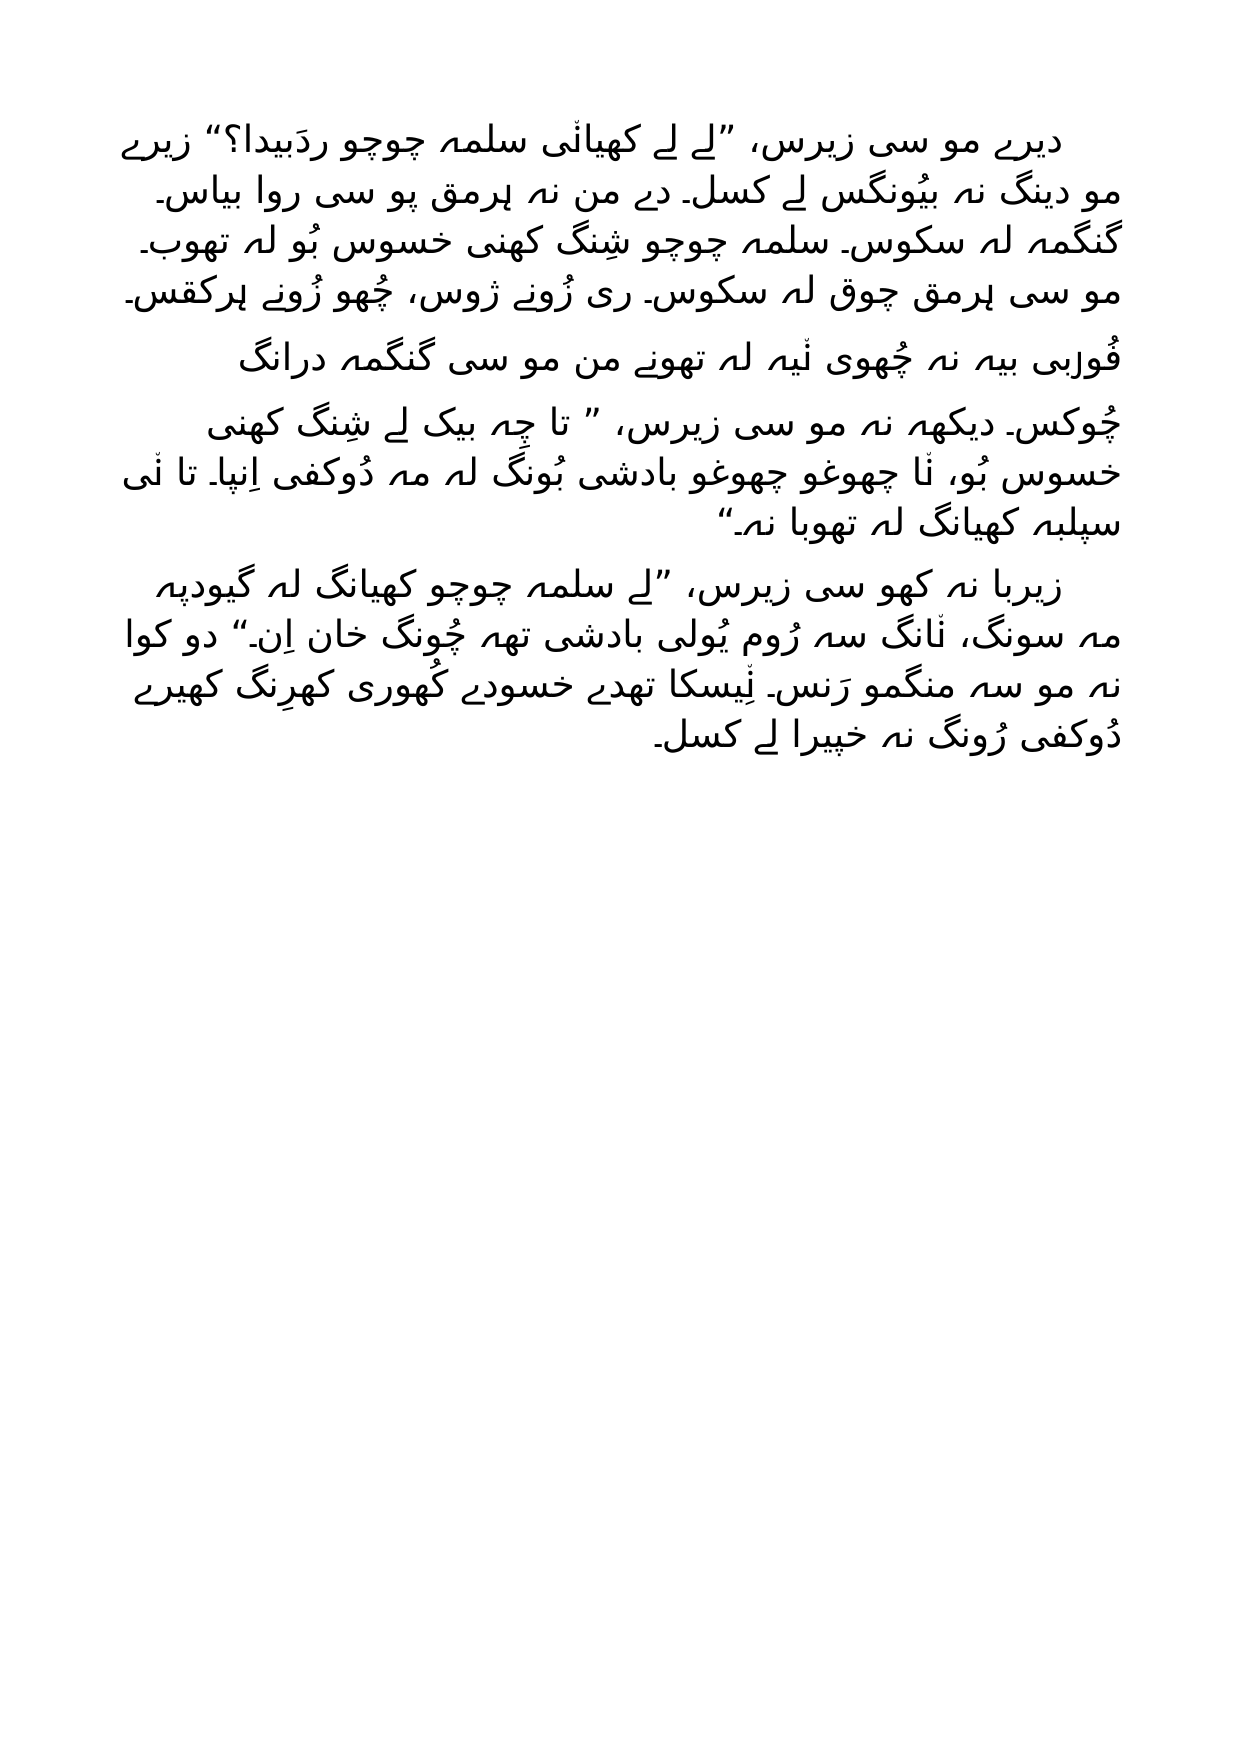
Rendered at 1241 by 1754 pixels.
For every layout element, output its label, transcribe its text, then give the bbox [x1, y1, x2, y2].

text دیرے مو سی زیرس، ”لے لے کھیان٘ی سلمہ چوچو ردَبیدا؟“ زیرے مو دینگ نہ بیُونگس لے کسل۔ دے من نہ ہرمق پو سی روا بیاس۔ گنگمہ لہ سکوس۔ سلمہ چوچو شِنگ کھنی خسوس بُو لہ تھوب۔ مو سی ہرمق چوق لہ سکوس۔ ری زُونے ژوس، چُھو زُونے ہرکقس۔ فُوربی بیہ نہ چُھوی ن٘یہ لہ تھونے من مو سی گنگمہ درانگ چُوکس۔ دیکھہ نہ مو سی زیرس، ” تا چِہ بیک لے شِنگ کھنی خسوس بُو، ن٘ا چھوغو چھوغو بادشی بُونگ لہ مہ دُوکفی اِنپا۔ تا ن٘ی سپلبہ کھیانگ لہ تھوبا نہ۔“ [118, 118, 1122, 544]
text زیربا نہ کھو سی زیرس، ”لے سلمہ چوچو کھیانگ لہ گیودپہ مہ سونگ، ن٘انگ سہ رُوم یُولی بادشی تھہ چُونگ خان اِن۔“ دو کوا نہ مو سہ منگمو رَنس۔ نِ٘یسکا تھدے خسودے کُھوری کھرِنگ کھیرے دُوکفی رُونگ نہ خپیرا لے کسل۔ [118, 562, 1122, 756]
